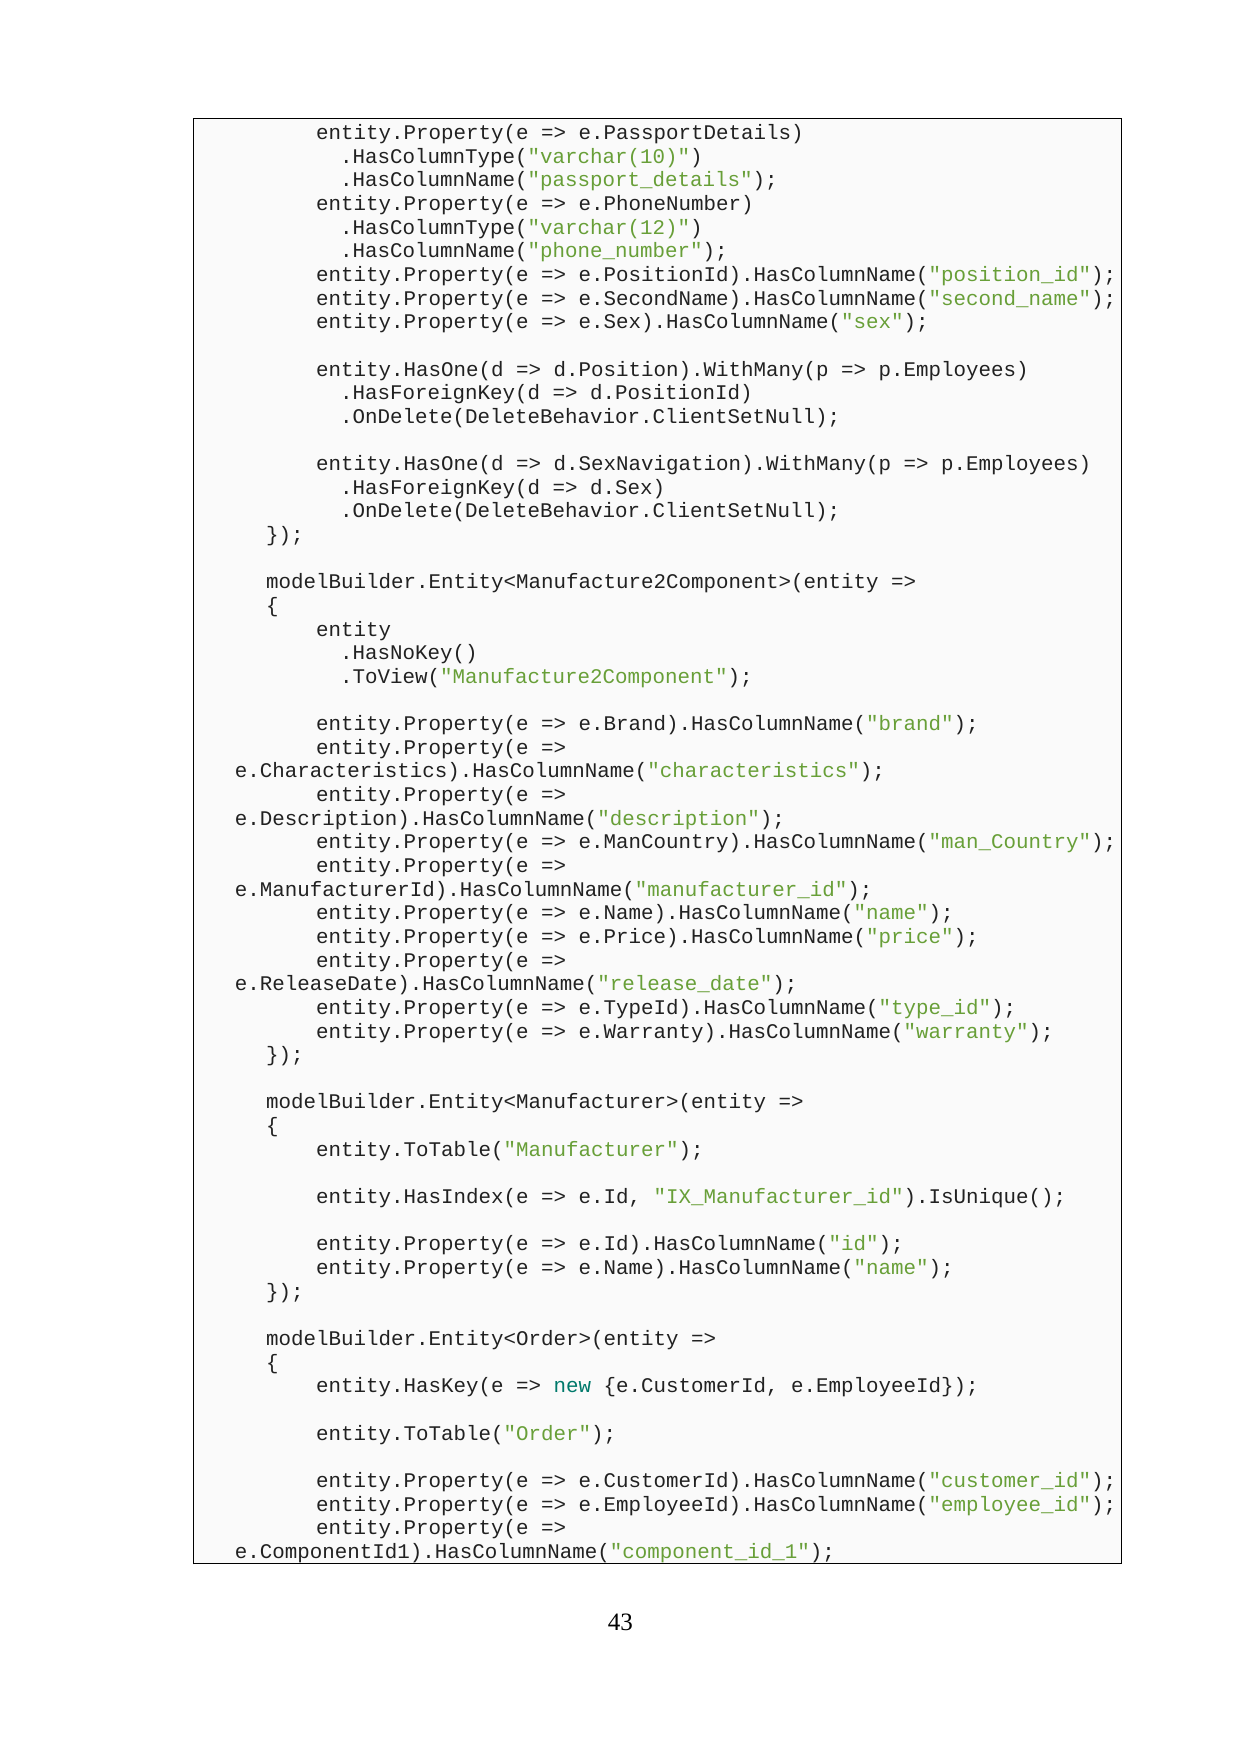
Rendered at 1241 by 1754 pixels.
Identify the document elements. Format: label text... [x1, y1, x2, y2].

list entity.HasOne(d => d.SexNavigation).WithMany(p => p.Employees) [194, 449, 1121, 473]
list .HasForeignKey(d => d.PositionId) [194, 378, 1121, 402]
list { [194, 1111, 1121, 1135]
list .OnDelete(DeleteBehavior.ClientSetNull); [194, 496, 1121, 520]
list }); [194, 1040, 1121, 1064]
list entity.Property(e => e.SecondName).HasColumnName("second_name"); [194, 284, 1121, 307]
list }); [194, 1277, 1121, 1300]
list entity.HasOne(d => d.Position).WithMany(p => p.Employees) [194, 354, 1121, 378]
list .OnDelete(DeleteBehavior.ClientSetNull); [194, 402, 1121, 426]
list }); [194, 520, 1121, 544]
list .HasColumnType("varchar(10)") [194, 142, 1121, 165]
list { [194, 591, 1121, 615]
list entity.Property(e => e.ComponentId1).HasColumnName("component_id_1"); [194, 1513, 1121, 1563]
list entity.Property(e => e.Name).HasColumnName("name"); [194, 898, 1121, 922]
list entity.Property(e => e.PositionId).HasColumnName("position_id"); [194, 260, 1121, 284]
list { [194, 1348, 1121, 1371]
list entity.Property(e => e.ManufacturerId).HasColumnName("manufacturer_id"); [194, 851, 1121, 898]
list entity.HasIndex(e => e.Id, "IX_Manufacturer_id").IsUnique(); [194, 1182, 1121, 1206]
list entity.Property(e => e.Description).HasColumnName("description"); [194, 780, 1121, 827]
list entity.Property(e => e.TypeId).HasColumnName("type_id"); [194, 993, 1121, 1017]
list entity.ToTable("Order"); [194, 1419, 1121, 1442]
list modelBuilder.Entity<Manufacturer>(entity => [194, 1088, 1121, 1111]
list entity.Property(e => e.Id).HasColumnName("id"); [194, 1229, 1121, 1253]
list entity [194, 615, 1121, 638]
list .HasColumnName("passport_details"); [194, 165, 1121, 189]
list entity.Property(e => e.Price).HasColumnName("price"); [194, 922, 1121, 946]
list entity.HasKey(e => new {e.CustomerId, e.EmployeeId}); [194, 1371, 1121, 1395]
list modelBuilder.Entity<Order>(entity => [194, 1324, 1121, 1348]
list entity.Property(e => e.Sex).HasColumnName("sex"); [194, 307, 1121, 331]
list modelBuilder.Entity<Manufacture2Component>(entity => [194, 567, 1121, 591]
list entity.Property(e => e.EmployeeId).HasColumnName("employee_id"); [194, 1489, 1121, 1513]
list .HasColumnType("varchar(12)") [194, 213, 1121, 236]
list .HasColumnName("phone_number"); [194, 236, 1121, 260]
list .HasNoKey() [194, 638, 1121, 662]
list entity.Property(e => e.PassportDetails) [194, 119, 1121, 142]
list entity.Property(e => e.CustomerId).HasColumnName("customer_id"); [194, 1466, 1121, 1489]
list entity.Property(e => e.ManCountry).HasColumnName("man_Country"); [194, 827, 1121, 851]
list entity.Property(e => e.Characteristics).HasColumnName("characteristics"); [194, 733, 1121, 780]
list entity.Property(e => e.Warranty).HasColumnName("warranty"); [194, 1017, 1121, 1040]
list entity.Property(e => e.ReleaseDate).HasColumnName("release_date"); [194, 946, 1121, 993]
list entity.Property(e => e.PhoneNumber) [194, 189, 1121, 213]
list .HasForeignKey(d => d.Sex) [194, 473, 1121, 496]
list entity.ToTable("Manufacturer"); [194, 1135, 1121, 1158]
list .ToView("Manufacture2Component"); [194, 662, 1121, 686]
list entity.Property(e => e.Name).HasColumnName("name"); [194, 1253, 1121, 1277]
list entity.Property(e => e.Brand).HasColumnName("brand"); [194, 709, 1121, 733]
